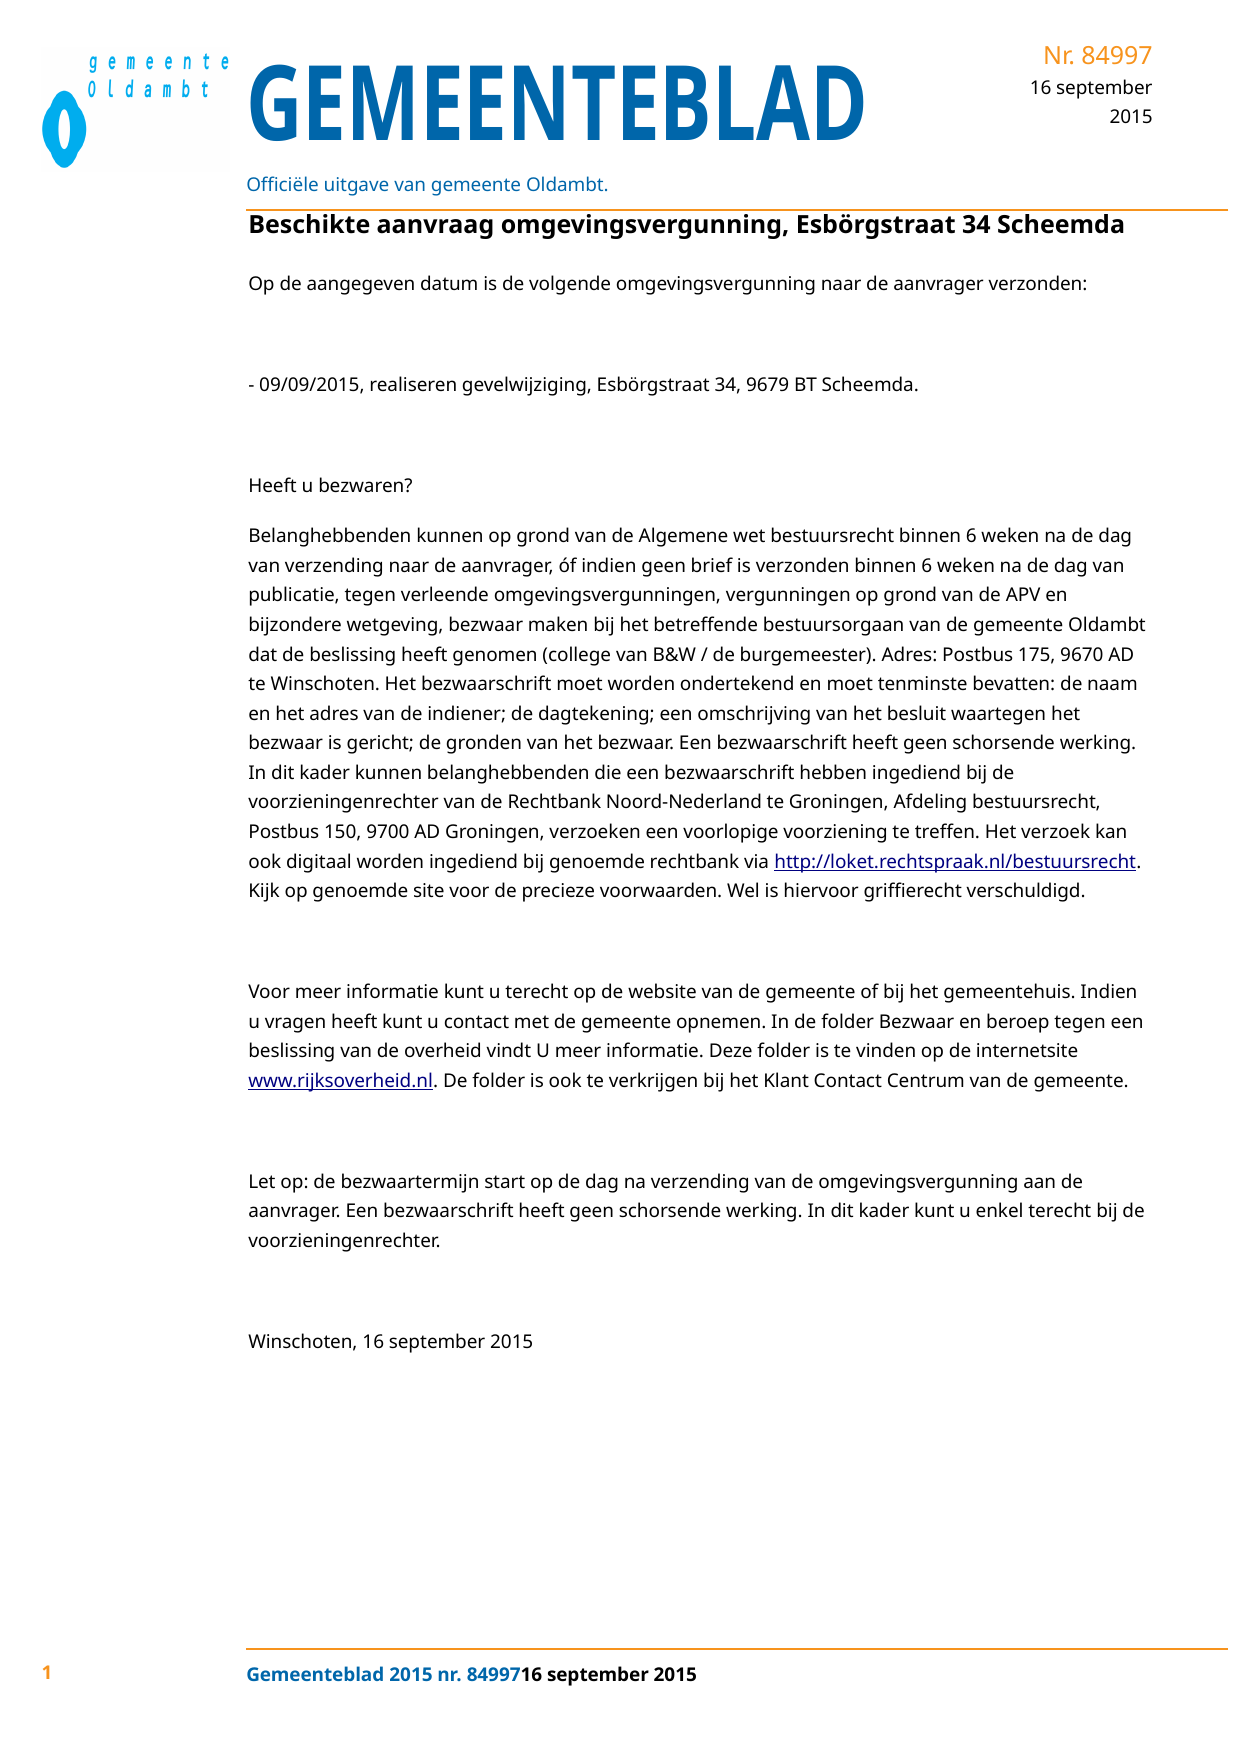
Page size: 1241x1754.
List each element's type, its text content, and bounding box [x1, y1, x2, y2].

picture [41, 47, 231, 172]
text Heeft u bezwaren? [248, 472, 1152, 498]
text Op de aangegeven datum is de volgende omgevingsvergunning naar de aanvrager verzonden: [248, 270, 1152, 296]
text Voor meer informatie kunt u terecht op de website van de gemeente of bij het gemeentehuis. Indien u vragen heeft kunt u contact met de gemeente opnemen. In de folder Bezwaar en beroep tegen een beslissing van de overheid vindt U meer informatie. Deze folder is te vinden op de internetsite www.rijksoverheid.nl. De folder is ook te verkrijgen bij het Klant Contact Centrum van de gemeente. [248, 978, 1152, 1093]
text - 09/09/2015, realiseren gevelwijziging, Esbörgstraat 34, 9679 BT Scheemda. [248, 371, 1152, 397]
text Winschoten, 16 september 2015 [248, 1328, 1152, 1353]
text Belanghebbenden kunnen op grond van de Algemene wet bestuursrecht binnen 6 weken na de dag van verzending naar de aanvrager, óf indien geen brief is verzonden binnen 6 weken na de dag van publicatie, tegen verleende omgevingsvergunningen, vergunningen op grond van de APV en bijzondere wetgeving, bezwaar maken bij het betreffende bestuursorgaan van de gemeente Oldambt dat de beslissing heeft genomen (college van B&W / de burgemeester). Adres: Postbus 175, 9670 AD te Winschoten. Het bezwaarschrift moet worden ondertekend en moet tenminste bevatten: de naam en het adres van de indiener; de dagtekening; een omschrijving van het besluit waartegen het bezwaar is gericht; de gronden van het bezwaar. Een bezwaarschrift heeft geen schorsende werking. In dit kader kunnen belanghebbenden die een bezwaarschrift hebben ingediend bij de voorzieningenrechter van de Rechtbank Noord-Nederland te Groningen, Afdeling bestuursrecht, Postbus 150, 9700 AD Groningen, verzoeken een voorlopige voorziening te treffen. Het verzoek kan ook digitaal worden ingediend bij genoemde rechtbank via http://loket.rechtspraak.nl/bestuursrecht. Kijk op genoemde site voor de precieze voorwaarden. Wel is hiervoor griffierecht verschuldigd. [248, 522, 1152, 903]
text Beschikte aanvraag omgevingsvergunning, Esbörgstraat 34 Scheemda [248, 211, 1152, 241]
text Let op: de bezwaartermijn start op de dag na verzending van de omgevingsvergunning aan de aanvrager. Een bezwaarschrift heeft geen schorsende werking. In dit kader kunt u enkel terecht bij de voorzieningenrechter. [248, 1168, 1152, 1253]
